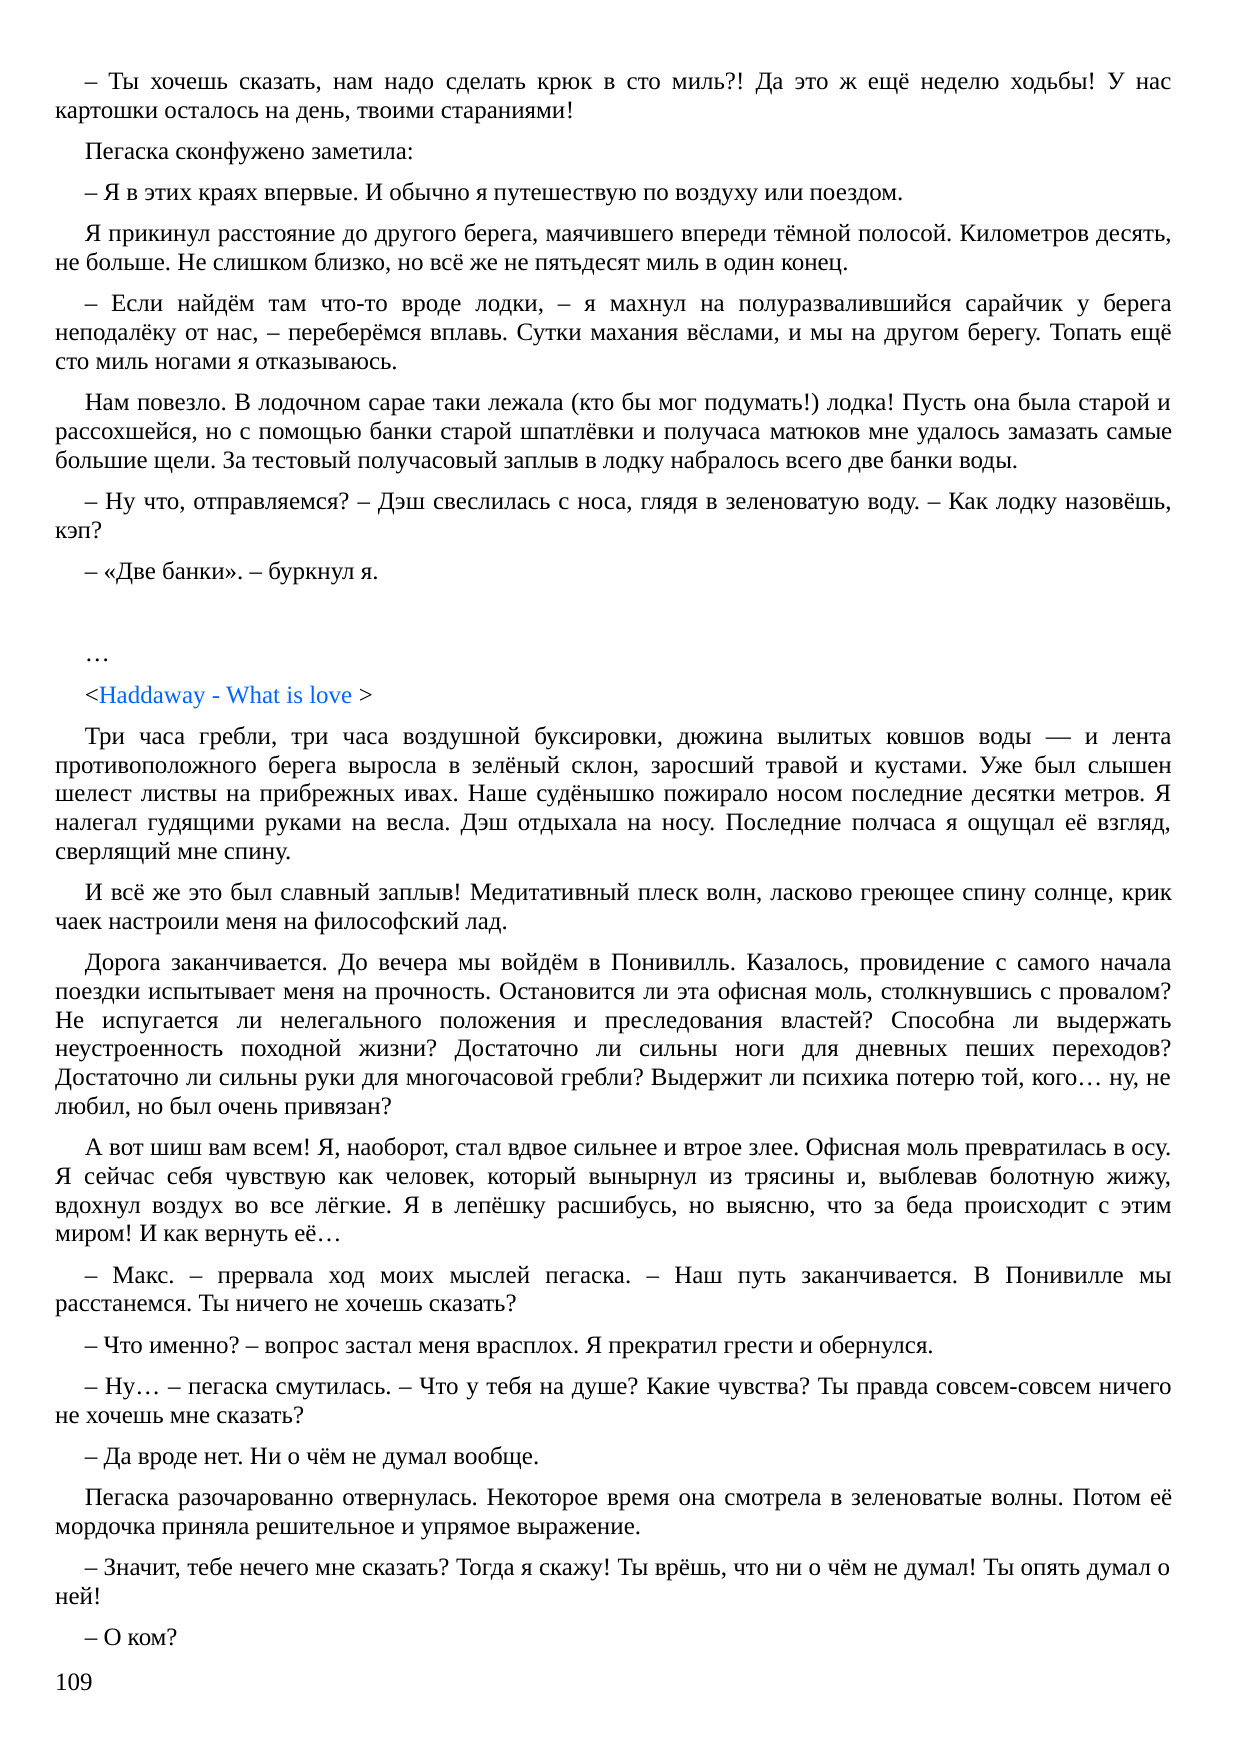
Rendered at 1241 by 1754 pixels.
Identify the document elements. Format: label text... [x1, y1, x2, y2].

text Три часа гребли, три часа воздушной буксировки, дюжина вылитых ковшов воды — и лента противоположного берега выросла в зелёный склон, заросший травой и кустами. Уже был слышен шелест листвы на прибрежных ивах. Наше судёнышко пожирало носом последние десятки метров. Я налегал гудящими руками на весла. Дэш отдыхала на носу. Последние полчаса я ощущал её взгляд, сверлящий мне спину. [55, 721, 1173, 865]
text – Что именно? – вопрос застал меня врасплох. Я прекратил грести и обернулся. [55, 1330, 1173, 1358]
text – Ну что, отправляемся? – Дэш свеслилась с носа, глядя в зеленоватую воду. – Как лодку назовёшь, кэп? [55, 486, 1173, 543]
text – Да вроде нет. Ни о чём не думал вообще. [55, 1441, 1173, 1470]
text – Ты хочешь сказать, нам надо сделать крюк в сто миль?! Да это ж ещё неделю ходьбы! У нас картошки осталось на день, твоими стараниями! [55, 66, 1173, 123]
text – «Две банки». – буркнул я. [55, 556, 1173, 585]
text Пегаска сконфужено заметила: [55, 136, 1173, 165]
text – О ком? [55, 1622, 1173, 1651]
text <Haddaway - What is love > [55, 680, 1173, 708]
text Дорога заканчивается. До вечера мы войдём в Понивилль. Казалось, провидение с самого начала поездки испытывает меня на прочность. Остановится ли эта офисная моль, столкнувшись с провалом? Не испугается ли нелегального положения и преследования властей? Способна ли выдержать неустроенность походной жизни? Достаточно ли сильны ноги для дневных пеших переходов? Достаточно ли сильны руки для многочасовой гребли? Выдержит ли психика потерю той, кого… ну, не любил, но был очень привязан? [55, 947, 1173, 1120]
text – Значит, тебе нечего мне сказать? Тогда я скажу! Ты врёшь, что ни о чём не думал! Ты опять думал о ней! [55, 1552, 1173, 1610]
text И всё же это был славный заплыв! Медитативный плеск волн, ласково греющее спину солнце, крик чаек настроили меня на философский лад. [55, 877, 1173, 935]
text – Я в этих краях впервые. И обычно я путешествую по воздуху или поездом. [55, 177, 1173, 206]
text – Ну… – пегаска смутилась. – Что у тебя на душе? Какие чувства? Ты правда совсем-совсем ничего не хочешь мне сказать? [55, 1371, 1173, 1428]
text – Если найдём там что-то вроде лодки, – я махнул на полуразвалившийся сарайчик у берега неподалёку от нас, – переберёмся вплавь. Сутки махания вёслами, и мы на другом берегу. Топать ещё сто миль ногами я отказываюсь. [55, 288, 1173, 375]
text Нам повезло. В лодочном сарае таки лежала (кто бы мог подумать!) лодка! Пусть она была старой и рассохшейся, но с помощью банки старой шпатлёвки и получаса матюков мне удалось замазать самые большие щели. За тестовый получасовый заплыв в лодку набралось всего две банки воды. [55, 387, 1173, 473]
text … [55, 638, 1173, 667]
text А вот шиш вам всем! Я, наоборот, стал вдвое сильнее и втрое злее. Офисная моль превратилась в осу. Я сейчас себя чувствую как человек, который вынырнул из трясины и, выблевав болотную жижу, вдохнул воздух во все лёгкие. Я в лепёшку расшибусь, но выясню, что за беда происходит с этим миром! И как вернуть её… [55, 1132, 1173, 1247]
text – Макс. – прервала ход моих мыслей пегаска. – Наш путь заканчивается. В Понивилле мы расстанемся. Ты ничего не хочешь сказать? [55, 1260, 1173, 1317]
text Я прикинул расстояние до другого берега, маячившего впереди тёмной полосой. Километров десять, не больше. Не слишком близко, но всё же не пятьдесят миль в один конец. [55, 218, 1173, 276]
text Пегаска разочарованно отвернулась. Некоторое время она смотрела в зеленоватые волны. Потом её мордочка приняла решительное и упрямое выражение. [55, 1482, 1173, 1540]
